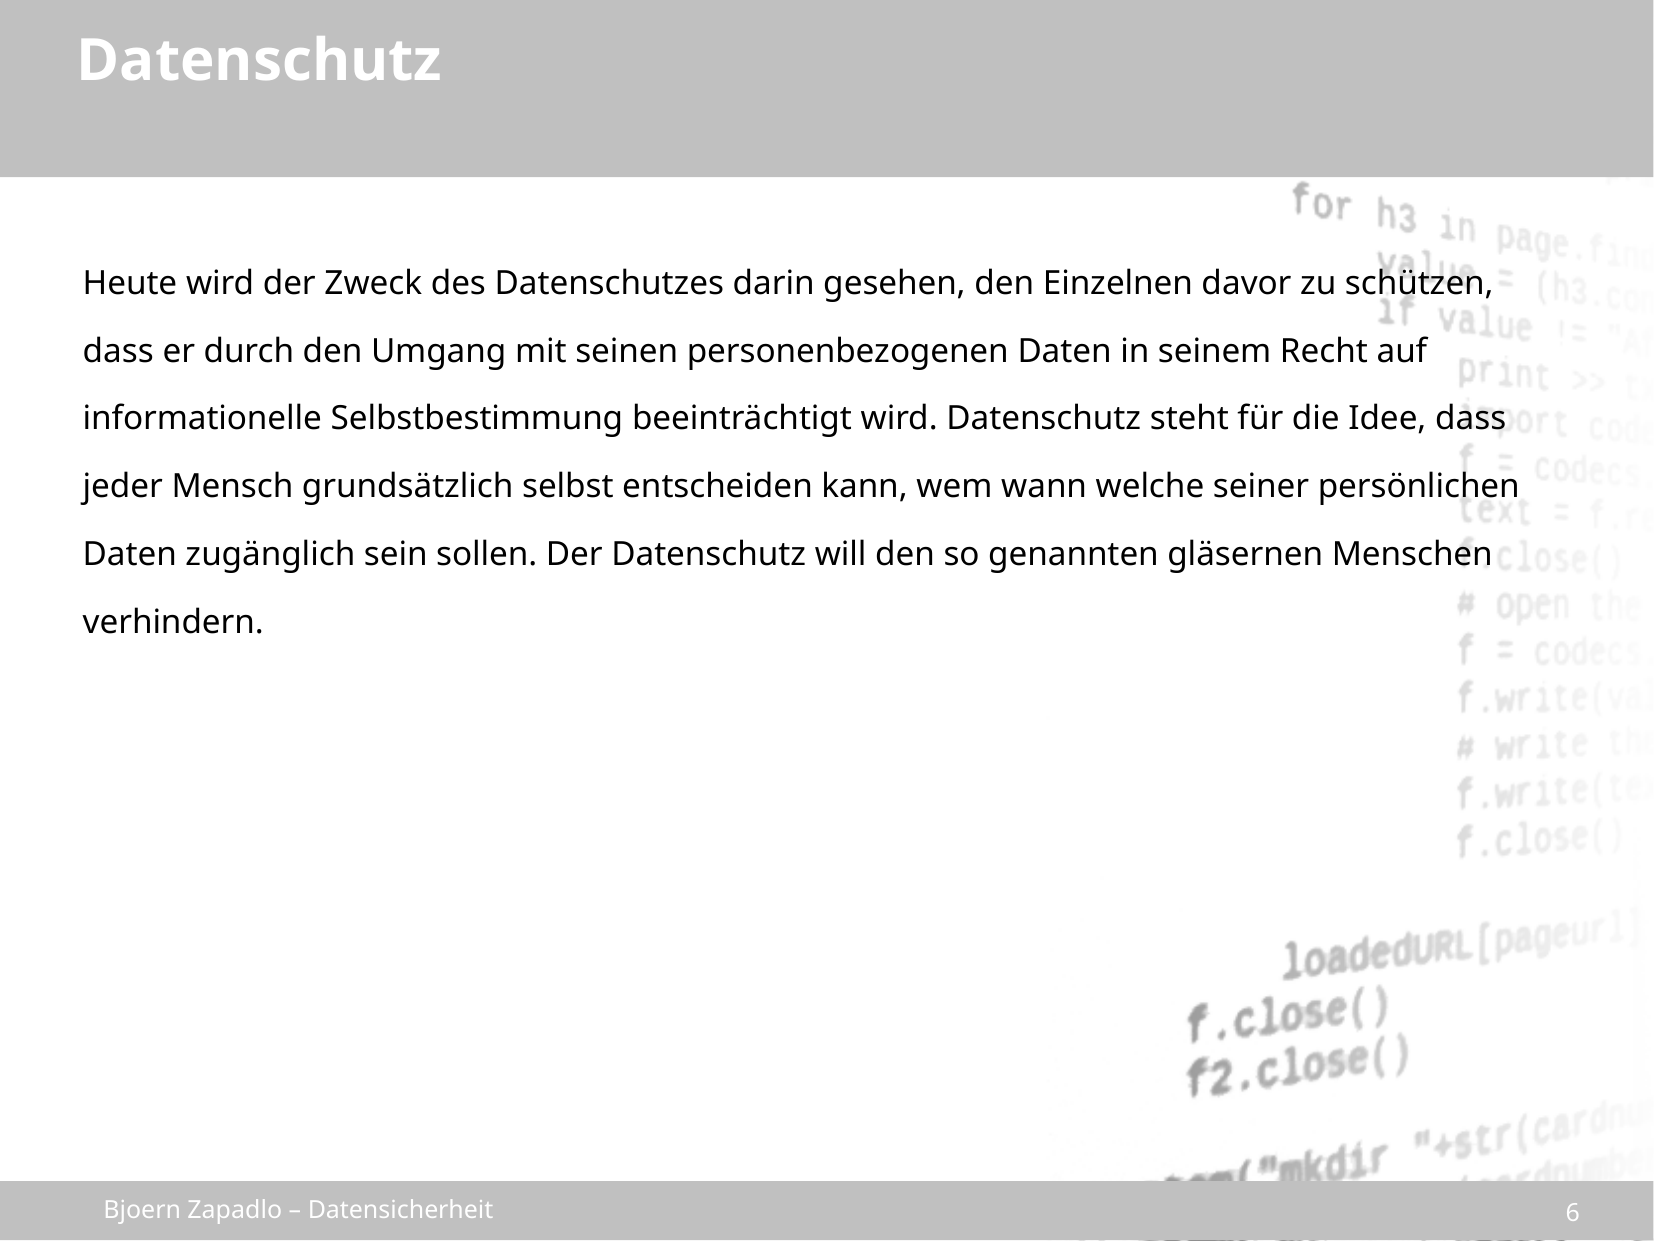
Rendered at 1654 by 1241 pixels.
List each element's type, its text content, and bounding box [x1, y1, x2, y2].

list Heute wird der Zweck des Datenschutzes darin gesehen, den Einzelnen davor zu schützen, dass er durch den Umgang mit seinen personenbezogenen Daten in seinem Recht auf informationelle Selbstbestimmung beeinträchtigt wird. Datenschutz steht für die Idee, dass jeder Mensch grundsätzlich selbst entscheiden kann, wem wann welche seiner persönlichen Daten zugänglich sein sollen. Der Datenschutz will den so genannten gläsernen Menschen verhindern. [82, 236, 1571, 1152]
title Datenschutz [76, 17, 1565, 178]
picture [0, 178, 1654, 1181]
